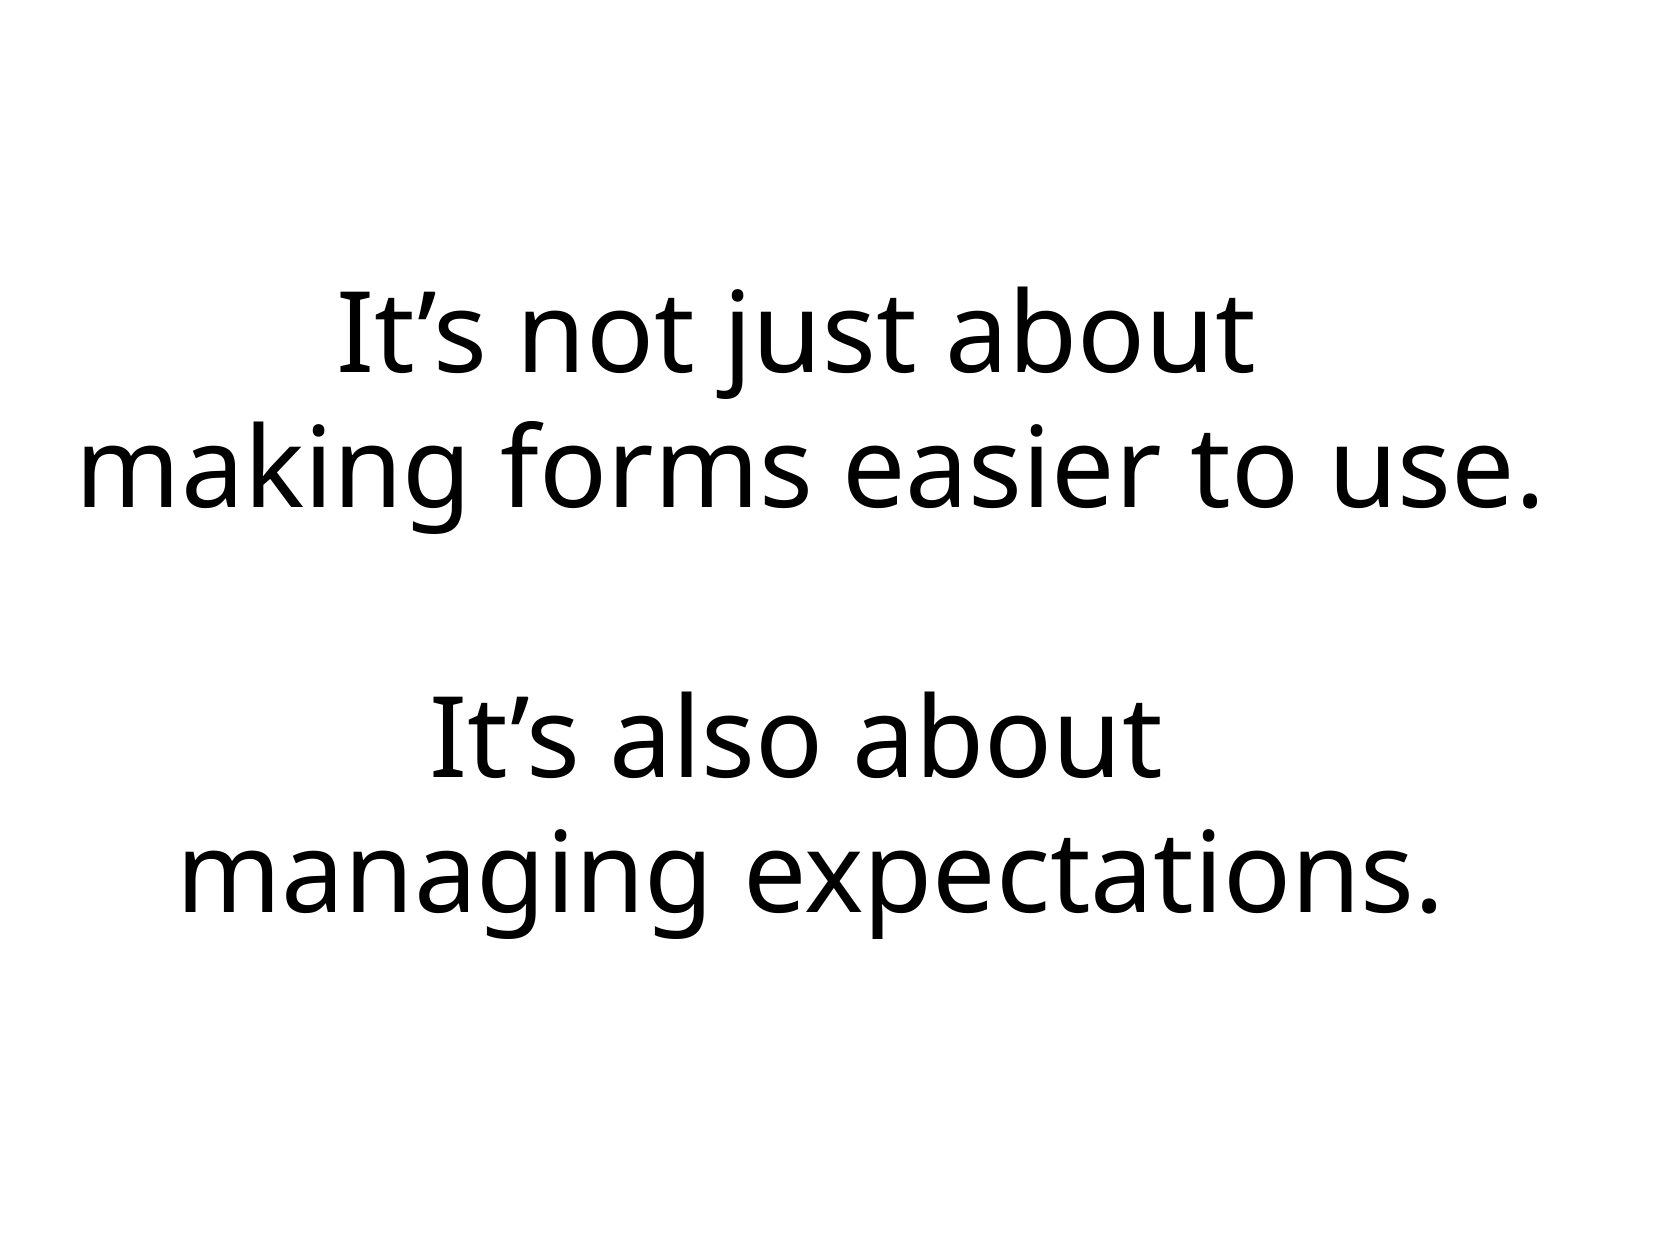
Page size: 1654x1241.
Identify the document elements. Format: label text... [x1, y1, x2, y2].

text_box It’s not just about making forms easier to use. It’s also about managing expectations. [135, 252, 1487, 949]
